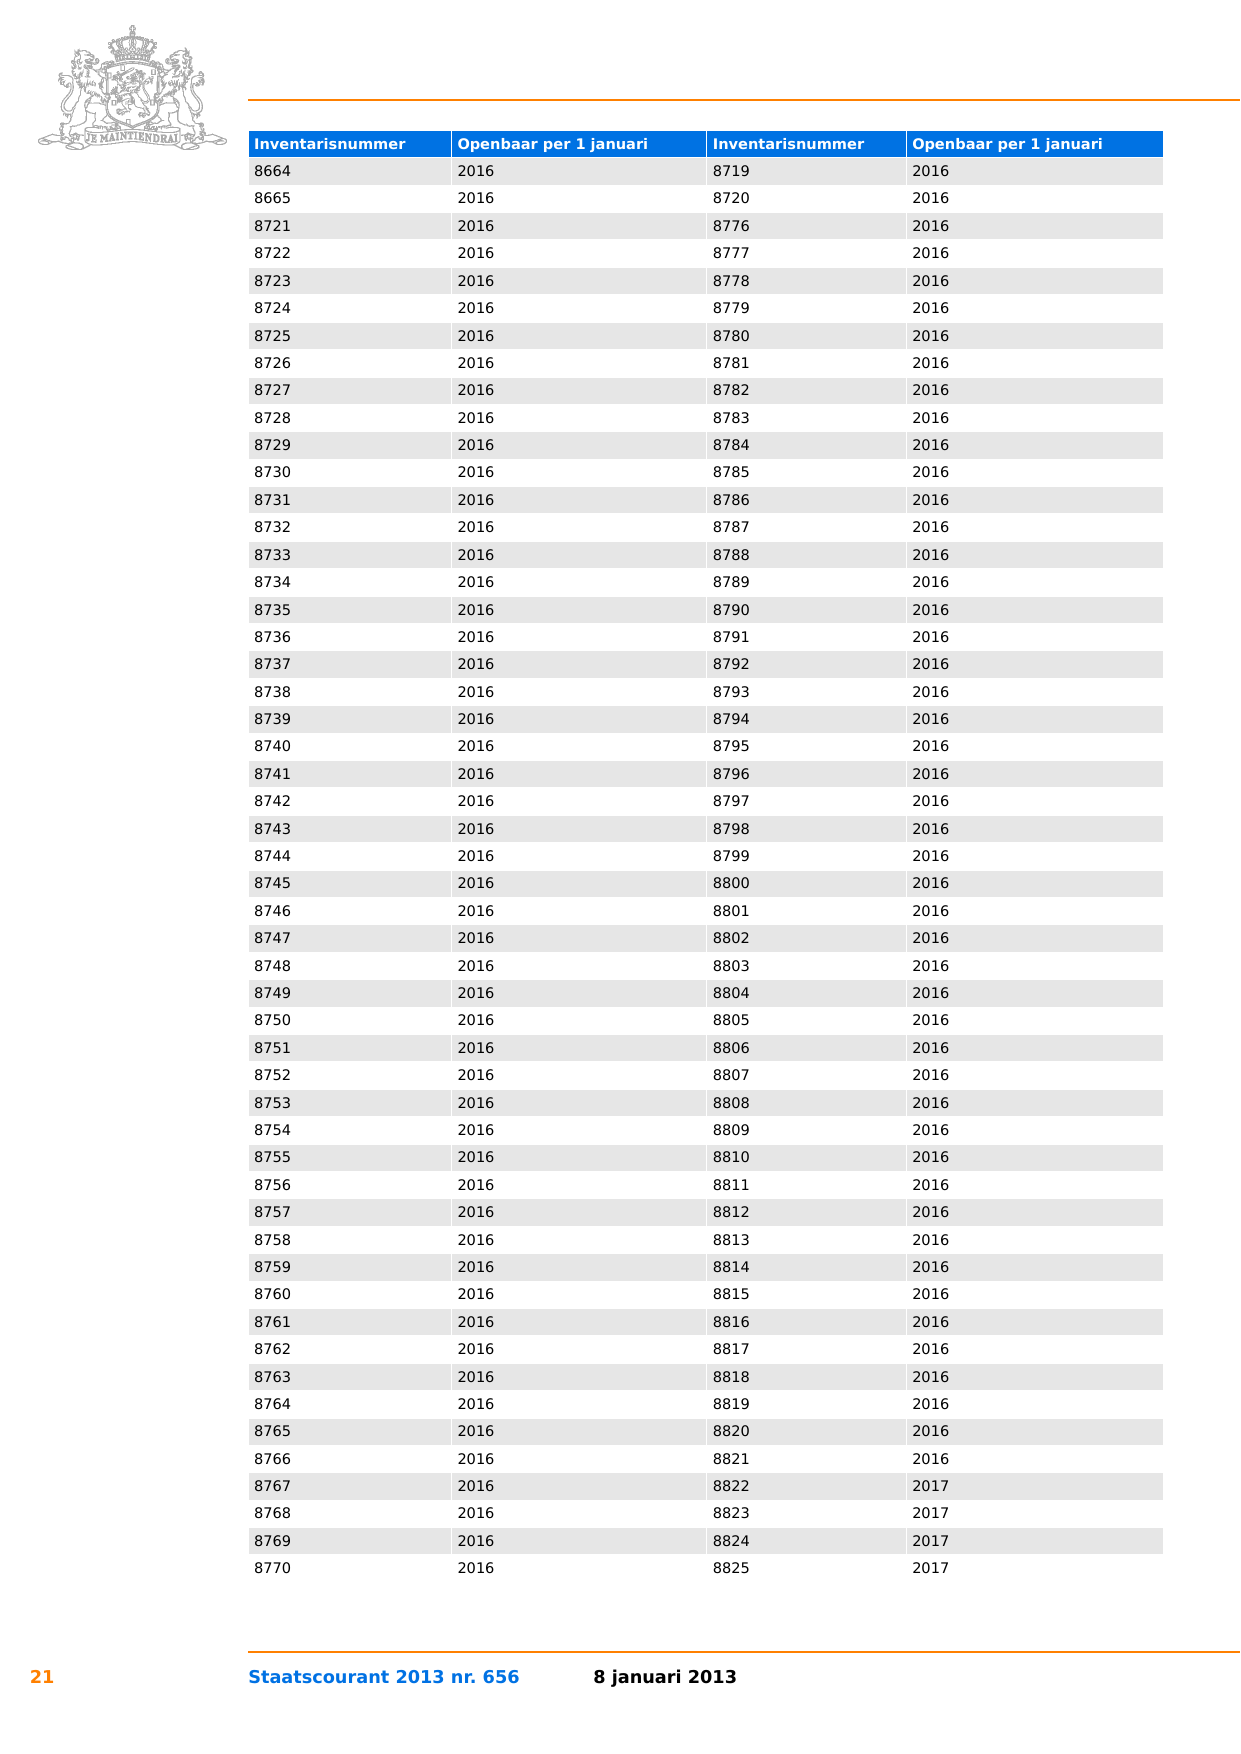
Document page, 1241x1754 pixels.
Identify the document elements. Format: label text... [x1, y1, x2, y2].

table_cell 8779 [707, 295, 906, 322]
table_cell 8760 [249, 1282, 451, 1308]
table_cell 8783 [707, 405, 906, 431]
table_cell 2016 [907, 871, 1163, 897]
table_cell 8819 [707, 1391, 906, 1417]
table_cell 2016 [452, 1227, 706, 1253]
table_cell 2016 [907, 734, 1163, 760]
table_cell 8809 [707, 1117, 906, 1143]
table_cell 2016 [452, 1391, 706, 1417]
table_cell 8815 [707, 1282, 906, 1308]
table_cell 2016 [452, 679, 706, 705]
table_cell 2016 [452, 1063, 706, 1089]
table_cell 8778 [707, 268, 906, 294]
table_cell 2016 [452, 1336, 706, 1363]
table_cell 8824 [707, 1528, 906, 1554]
table_cell 2016 [452, 487, 706, 513]
table_cell 2016 [907, 405, 1163, 431]
table_cell 2016 [907, 1364, 1163, 1390]
table_cell 2016 [907, 542, 1163, 568]
table_cell 8730 [249, 460, 451, 486]
table_cell 2016 [452, 1282, 706, 1308]
table_cell 8796 [707, 761, 906, 787]
table_cell 8822 [707, 1473, 906, 1500]
table_cell 8805 [707, 1008, 906, 1034]
table_cell 2017 [907, 1528, 1163, 1554]
table_cell 2016 [452, 1446, 706, 1472]
table_cell 8664 [249, 158, 451, 185]
table_cell 8788 [707, 542, 906, 568]
table_cell 8768 [249, 1501, 451, 1527]
table_cell 8748 [249, 953, 451, 979]
table_cell 2016 [452, 980, 706, 1007]
table_cell 8807 [707, 1063, 906, 1089]
table_cell 2016 [907, 980, 1163, 1007]
table_cell 2016 [452, 1309, 706, 1335]
table_cell 8808 [707, 1090, 906, 1116]
table_cell 2016 [452, 1501, 706, 1527]
table_cell 2016 [452, 268, 706, 294]
table_cell 2016 [452, 843, 706, 869]
table_cell 2016 [452, 405, 706, 431]
table_cell 2016 [907, 1199, 1163, 1226]
table_cell 8767 [249, 1473, 451, 1500]
table_cell 8801 [707, 898, 906, 924]
table_cell 2016 [907, 789, 1163, 815]
table_cell 8766 [249, 1446, 451, 1472]
table_cell 2016 [907, 241, 1163, 267]
table_cell 8789 [707, 569, 906, 596]
table_cell 8769 [249, 1528, 451, 1554]
table_cell 2016 [907, 898, 1163, 924]
table_cell 2016 [452, 569, 706, 596]
table_cell 2016 [907, 378, 1163, 404]
table_header Inventarisnummer [707, 131, 906, 157]
table_cell 8777 [707, 241, 906, 267]
table_cell 2016 [907, 1254, 1163, 1281]
table_cell 2016 [452, 241, 706, 267]
table_cell 8751 [249, 1035, 451, 1061]
table_cell 2016 [452, 378, 706, 404]
table_cell 8723 [249, 268, 451, 294]
table_cell 8721 [249, 213, 451, 239]
table_cell 8785 [707, 460, 906, 486]
table_cell 2016 [452, 1145, 706, 1171]
table_cell 2016 [452, 542, 706, 568]
table_cell 8795 [707, 734, 906, 760]
table_cell 2016 [907, 1419, 1163, 1445]
table_cell 2016 [452, 898, 706, 924]
table_cell 2016 [452, 1556, 706, 1582]
table_cell 2016 [452, 158, 706, 185]
table_cell 8790 [707, 597, 906, 623]
table_cell 8818 [707, 1364, 906, 1390]
table_cell 8731 [249, 487, 451, 513]
table_cell 8797 [707, 789, 906, 815]
table_cell 2016 [452, 1419, 706, 1445]
table_cell 8811 [707, 1172, 906, 1198]
table_cell 8817 [707, 1336, 906, 1363]
table_cell 8724 [249, 295, 451, 322]
table_cell 8740 [249, 734, 451, 760]
table_cell 8810 [707, 1145, 906, 1171]
table_cell 8719 [707, 158, 906, 185]
table_cell 2016 [907, 1145, 1163, 1171]
table_cell 2016 [907, 1336, 1163, 1363]
table_cell 2017 [907, 1473, 1163, 1500]
table_cell 2016 [452, 1172, 706, 1198]
table_cell 8739 [249, 706, 451, 733]
table_cell 8799 [707, 843, 906, 869]
table_cell 2016 [452, 734, 706, 760]
table_cell 2016 [452, 925, 706, 952]
table_cell 8787 [707, 515, 906, 541]
table_cell 8733 [249, 542, 451, 568]
table_cell 8750 [249, 1008, 451, 1034]
table_cell 8737 [249, 651, 451, 678]
table_cell 2016 [907, 158, 1163, 185]
table_cell 8823 [707, 1501, 906, 1527]
table_cell 8804 [707, 980, 906, 1007]
table_cell 2016 [907, 816, 1163, 842]
table_cell 2016 [452, 186, 706, 212]
table_cell 8820 [707, 1419, 906, 1445]
table_cell 2016 [907, 843, 1163, 869]
table_cell 8794 [707, 706, 906, 733]
table_cell 2016 [452, 1364, 706, 1390]
table_cell 2016 [907, 1035, 1163, 1061]
table_cell 8749 [249, 980, 451, 1007]
table_cell 2016 [452, 789, 706, 815]
table_cell 2016 [452, 1008, 706, 1034]
table_cell 2016 [907, 268, 1163, 294]
table_cell 8738 [249, 679, 451, 705]
table_cell 8758 [249, 1227, 451, 1253]
table_cell 2016 [452, 953, 706, 979]
table_cell 2016 [452, 350, 706, 376]
table_cell 2016 [452, 1035, 706, 1061]
table_cell 2016 [907, 597, 1163, 623]
table_cell 2016 [907, 624, 1163, 650]
table_cell 8765 [249, 1419, 451, 1445]
table_cell 2016 [907, 213, 1163, 239]
table_header Openbaar per 1 januari [452, 131, 706, 157]
table_cell 8761 [249, 1309, 451, 1335]
table_cell 2016 [452, 1254, 706, 1281]
table_cell 2016 [452, 651, 706, 678]
table_cell 8812 [707, 1199, 906, 1226]
table_cell 8792 [707, 651, 906, 678]
table_cell 8745 [249, 871, 451, 897]
table_cell 8782 [707, 378, 906, 404]
table_cell 2016 [907, 1172, 1163, 1198]
table_cell 2016 [907, 1391, 1163, 1417]
table_cell 8732 [249, 515, 451, 541]
table_cell 2016 [452, 295, 706, 322]
table_cell 8725 [249, 323, 451, 349]
table_cell 2016 [452, 761, 706, 787]
table_cell 8743 [249, 816, 451, 842]
table_cell 8753 [249, 1090, 451, 1116]
table_cell 2016 [907, 706, 1163, 733]
table_cell 2016 [452, 323, 706, 349]
table_cell 8780 [707, 323, 906, 349]
table_cell 8729 [249, 432, 451, 459]
table_cell 8770 [249, 1556, 451, 1582]
table_cell 8764 [249, 1391, 451, 1417]
table_cell 2016 [907, 953, 1163, 979]
table_cell 2016 [907, 1446, 1163, 1472]
table_cell 2016 [452, 1199, 706, 1226]
table_cell 2016 [452, 871, 706, 897]
table_cell 8757 [249, 1199, 451, 1226]
table_header Openbaar per 1 januari [907, 131, 1163, 157]
table_cell 2016 [907, 515, 1163, 541]
table_cell 8821 [707, 1446, 906, 1472]
table_cell 2016 [907, 432, 1163, 459]
table_cell 2016 [907, 1063, 1163, 1089]
table_cell 2016 [907, 350, 1163, 376]
table_cell 8735 [249, 597, 451, 623]
table_cell 2016 [907, 679, 1163, 705]
table_cell 8756 [249, 1172, 451, 1198]
table_cell 8736 [249, 624, 451, 650]
table_cell 2016 [907, 460, 1163, 486]
picture [38, 25, 227, 150]
table_cell 8734 [249, 569, 451, 596]
table_cell 8793 [707, 679, 906, 705]
table_cell 2016 [907, 487, 1163, 513]
table_cell 2016 [907, 1008, 1163, 1034]
table_cell 8722 [249, 241, 451, 267]
table_cell 2016 [452, 624, 706, 650]
table_cell 8742 [249, 789, 451, 815]
table_cell 2016 [907, 323, 1163, 349]
table_cell 2016 [907, 569, 1163, 596]
table_cell 2016 [907, 186, 1163, 212]
table_cell 2016 [907, 1117, 1163, 1143]
table_cell 2016 [452, 706, 706, 733]
table_cell 8825 [707, 1556, 906, 1582]
table_cell 8763 [249, 1364, 451, 1390]
table_cell 2016 [452, 1473, 706, 1500]
table_cell 8741 [249, 761, 451, 787]
table_cell 8784 [707, 432, 906, 459]
table_cell 8814 [707, 1254, 906, 1281]
table_cell 8759 [249, 1254, 451, 1281]
table_cell 2016 [452, 1528, 706, 1554]
table_cell 2016 [452, 597, 706, 623]
table_cell 2016 [452, 1117, 706, 1143]
table_cell 8802 [707, 925, 906, 952]
table_cell 8752 [249, 1063, 451, 1089]
table_cell 2016 [907, 925, 1163, 952]
table_cell 2016 [907, 651, 1163, 678]
table_cell 8726 [249, 350, 451, 376]
table_cell 8755 [249, 1145, 451, 1171]
table_cell 8727 [249, 378, 451, 404]
table_cell 2016 [907, 1282, 1163, 1308]
table_cell 2016 [907, 1309, 1163, 1335]
table_cell 2016 [452, 816, 706, 842]
table_cell 2016 [452, 1090, 706, 1116]
table_cell 8665 [249, 186, 451, 212]
table_cell 8816 [707, 1309, 906, 1335]
table_cell 8747 [249, 925, 451, 952]
table_header Inventarisnummer [249, 131, 451, 157]
table_cell 2017 [907, 1501, 1163, 1527]
table_cell 8798 [707, 816, 906, 842]
table_cell 8806 [707, 1035, 906, 1061]
table_cell 2016 [907, 1090, 1163, 1116]
table_cell 8746 [249, 898, 451, 924]
table_cell 8762 [249, 1336, 451, 1363]
table_cell 8781 [707, 350, 906, 376]
table_cell 2016 [452, 460, 706, 486]
table_cell 8813 [707, 1227, 906, 1253]
table_cell 8720 [707, 186, 906, 212]
table_cell 2016 [907, 761, 1163, 787]
table_cell 2016 [907, 1227, 1163, 1253]
table_cell 8800 [707, 871, 906, 897]
table_cell 8728 [249, 405, 451, 431]
table_cell 8754 [249, 1117, 451, 1143]
table_cell 2017 [907, 1556, 1163, 1582]
table_cell 8786 [707, 487, 906, 513]
table_cell 2016 [452, 213, 706, 239]
table_cell 2016 [907, 295, 1163, 322]
table_cell 8791 [707, 624, 906, 650]
table_cell 2016 [452, 432, 706, 459]
table_cell 8803 [707, 953, 906, 979]
table_cell 2016 [452, 515, 706, 541]
table_cell 8744 [249, 843, 451, 869]
table_cell 8776 [707, 213, 906, 239]
